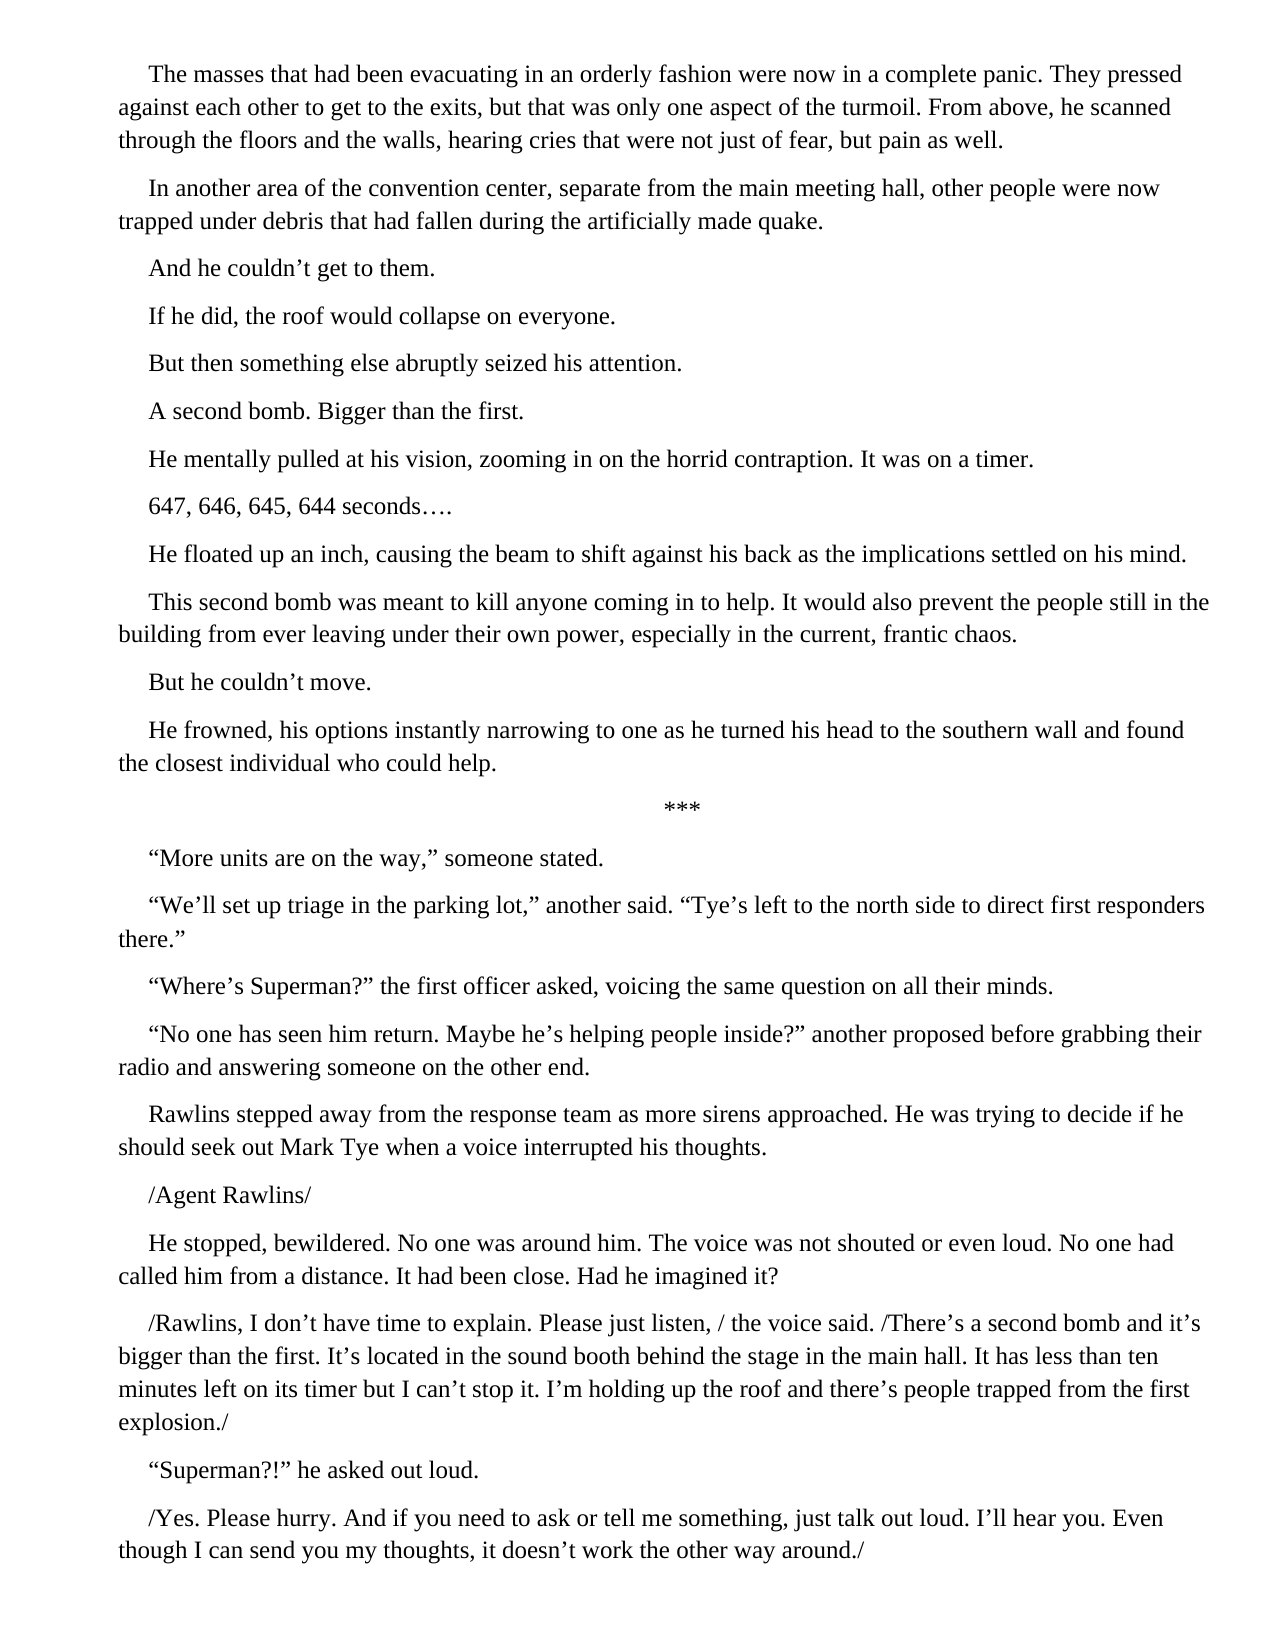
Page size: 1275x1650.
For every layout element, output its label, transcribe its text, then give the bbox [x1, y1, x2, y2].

text He frowned, his options instantly narrowing to one as he turned his head to the southern wall and found the closest individual who could help. [118, 715, 1216, 777]
text In another area of the convention center, separate from the main meeting hall, other people were now trapped under debris that had fallen during the artificially made quake. [118, 173, 1216, 234]
text /Rawlins, I don’t have time to explain. Please just listen, / the voice said. /There’s a second bomb and it’s bigger than the first. It’s located in the sound booth behind the stage in the main hall. It has less than ten minutes left on its timer but I can’t stop it. I’m holding up the roof and there’s people trapped from the first explosion./ [118, 1308, 1216, 1436]
text This second bomb was meant to kill anyone coming in to help. It would also prevent the people still in the building from ever leaving under their own power, especially in the current, frantic chaos. [118, 587, 1216, 648]
text “We’ll set up triage in the parking lot,” another said. “Tye’s left to the north side to direct first responders there.” [118, 891, 1216, 952]
text *** [118, 795, 1216, 824]
text Rawlins stepped away from the response team as more sirens approached. He was trying to decide if he should seek out Mark Tye when a voice interrupted his thoughts. [118, 1099, 1216, 1161]
text He mentally pulled at his vision, zooming in on the horrid contraption. It was on a timer. [118, 444, 1216, 472]
text “More units are on the way,” someone stated. [118, 843, 1216, 872]
text “Superman?!” he asked out loud. [118, 1455, 1216, 1484]
text /Yes. Please hurry. And if you need to ask or tell me something, just talk out loud. I’ll hear you. Even though I can send you my thoughts, it doesn’t work the other way around./ [118, 1503, 1216, 1564]
text If he did, the roof would collapse on everyone. [118, 301, 1216, 330]
text And he couldn’t get to them. [118, 253, 1216, 282]
text He floated up an inch, causing the beam to shift against his back as the implications settled on his mind. [118, 539, 1216, 568]
text But he couldn’t move. [118, 667, 1216, 696]
text A second bomb. Bigger than the first. [118, 396, 1216, 425]
text The masses that had been evacuating in an orderly fashion were now in a complete panic. They pressed against each other to get to the exits, but that was only one aspect of the turmoil. From above, he scanned through the floors and the walls, hearing cries that were not just of fear, but pain as well. [118, 59, 1216, 154]
text “No one has seen him return. Maybe he’s helping people inside?” another proposed before grabbing their radio and answering someone on the other end. [118, 1019, 1216, 1081]
text 647, 646, 645, 644 seconds…. [118, 491, 1216, 520]
text /Agent Rawlins/ [118, 1180, 1216, 1209]
text “Where’s Superman?” the first officer asked, voicing the same question on all their minds. [118, 971, 1216, 1000]
text He stopped, bewildered. No one was around him. The voice was not shouted or even loud. No one had called him from a distance. It had been close. Had he imagined it? [118, 1228, 1216, 1289]
text But then something else abruptly seized his attention. [118, 348, 1216, 377]
